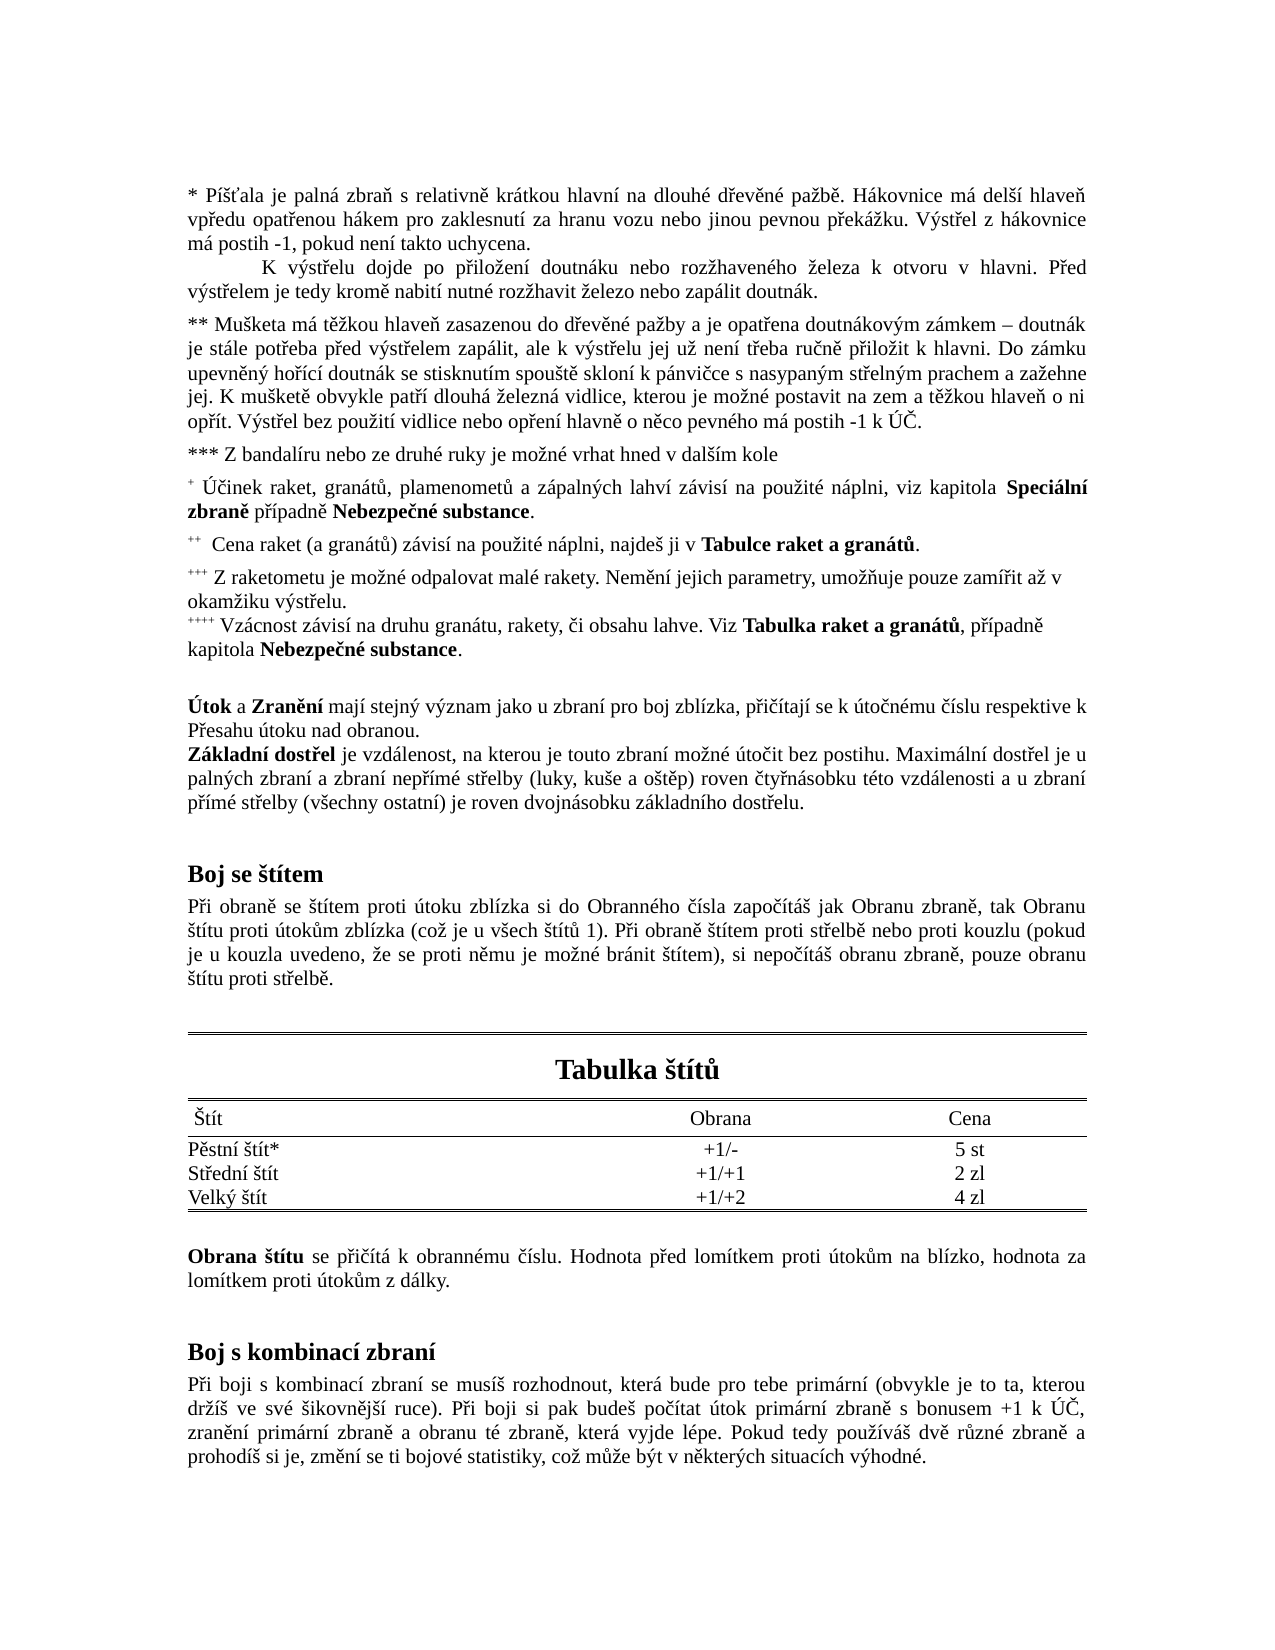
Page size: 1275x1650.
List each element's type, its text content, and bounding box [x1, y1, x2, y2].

text ** Mušketa má těžkou hlaveň zasazenou do dřevěné pažby a je opatřena doutnákovým zámkem – doutnák je stále potřeba před výstřelem zapálit, ale k výstřelu jej už není třeba ručně přiložit k hlavni. Do zámku upevněný hořící doutnák se stisknutím spouště skloní k pánvičce s nasypaným střelným prachem a zažehne jej. K mušketě obvykle patří dlouhá železná vidlice, kterou je možné postavit na zem a těžkou hlaveň o ni opřít. Výstřel bez použití vidlice nebo opření hlavně o něco pevného má postih -1 k ÚČ. [187, 312, 1087, 433]
table_cell Štít [188, 1101, 589, 1136]
text Při obraně se štítem proti útoku zblízka si do Obranného čísla započítáš jak Obranu zbraně, tak Obranu štítu proti útokům zblízka (což je u všech štítů 1). Při obraně štítem proti střelbě nebo proti kouzlu (pokud je u kouzla uvedeno, že se proti němu je možné bránit štítem), si nepočítáš obranu zbraně, pouze obranu štítu proti střelbě. [187, 894, 1087, 990]
table_cell +1/+2 [589, 1185, 852, 1209]
table_cell 5 st [852, 1137, 1087, 1161]
text +++ Z raketometu je možné odpalovat malé rakety. Nemění jejich parametry, umožňuje pouze zamířit až v okamžiku výstřelu. [187, 565, 1087, 613]
text ++++ Vzácnost závisí na druhu granátu, rakety, či obsahu lahve. Viz Tabulka raket a granátů, případně kapitola Nebezpečné substance. [187, 613, 1087, 661]
table_cell +1/- [589, 1137, 852, 1161]
text Obrana štítu se přičítá k obrannému číslu. Hodnota před lomítkem proti útokům na blízko, hodnota za lomítkem proti útokům z dálky. [187, 1244, 1087, 1292]
text * Píšťala je palná zbraň s relativně krátkou hlavní na dlouhé dřevěné pažbě. Hákovnice má delší hlaveň vpředu opatřenou hákem pro zaklesnutí za hranu vozu nebo jinou pevnou překážku. Výstřel z hákovnice má postih -1, pokud není takto uchycena. K výstřelu dojde po přiložení doutnáku nebo rozžhaveného železa k otvoru v hlavni. Před výstřelem je tedy kromě nabití nutné rozžhavit železo nebo zapálit doutnák. [187, 183, 1087, 303]
table_cell 4 zl [852, 1185, 1087, 1209]
table_cell Obrana [589, 1101, 852, 1136]
text Útok a Zranění mají stejný význam jako u zbraní pro boj zblízka, přičítají se k útočnému číslu respektive k Přesahu útoku nad obranou. Základní dostřel je vzdálenost, na kterou je touto zbraní možné útočit bez postihu. Maximální dostřel je u palných zbraní a zbraní nepřímé střelby (luky, kuše a oštěp) roven čtyřnásobku této vzdálenosti a u zbraní přímé střelby (všechny ostatní) je roven dvojnásobku základního dostřelu. [187, 694, 1087, 814]
text ++ Cena raket (a granátů) závisí na použité náplni, najdeš ji v Tabulce raket a granátů. [187, 532, 1087, 556]
subtitle Boj se štítem [187, 859, 1087, 888]
text Při boji s kombinací zbraní se musíš rozhodnout, která bude pro tebe primární (obvykle je to ta, kterou držíš ve své šikovnější ruce). Při boji si pak budeš počítat útok primární zbraně s bonusem +1 k ÚČ, zranění primární zbraně a obranu té zbraně, která vyjde lépe. Pokud tedy používáš dvě různé zbraně a prohodíš si je, změní se ti bojové statistiky, což může být v některých situacích výhodné. [187, 1372, 1087, 1468]
table_cell Cena [852, 1101, 1087, 1136]
text *** Z bandalíru nebo ze druhé ruky je možné vrhat hned v dalším kole [187, 442, 1087, 466]
table_cell Velký štít [188, 1185, 589, 1209]
table_cell Střední štít [188, 1161, 589, 1185]
table_cell +1/+1 [589, 1161, 852, 1185]
table_cell 2 zl [852, 1161, 1087, 1185]
subtitle Boj s kombinací zbraní [187, 1337, 1087, 1366]
text + Účinek raket, granátů, plamenometů a zápalných lahví závisí na použité náplni, viz kapitola Speciální zbraně případně Nebezpečné substance. [187, 474, 1087, 523]
table_cell Pěstní štít* [188, 1137, 589, 1161]
table_header Tabulka štítů [188, 1035, 1087, 1097]
